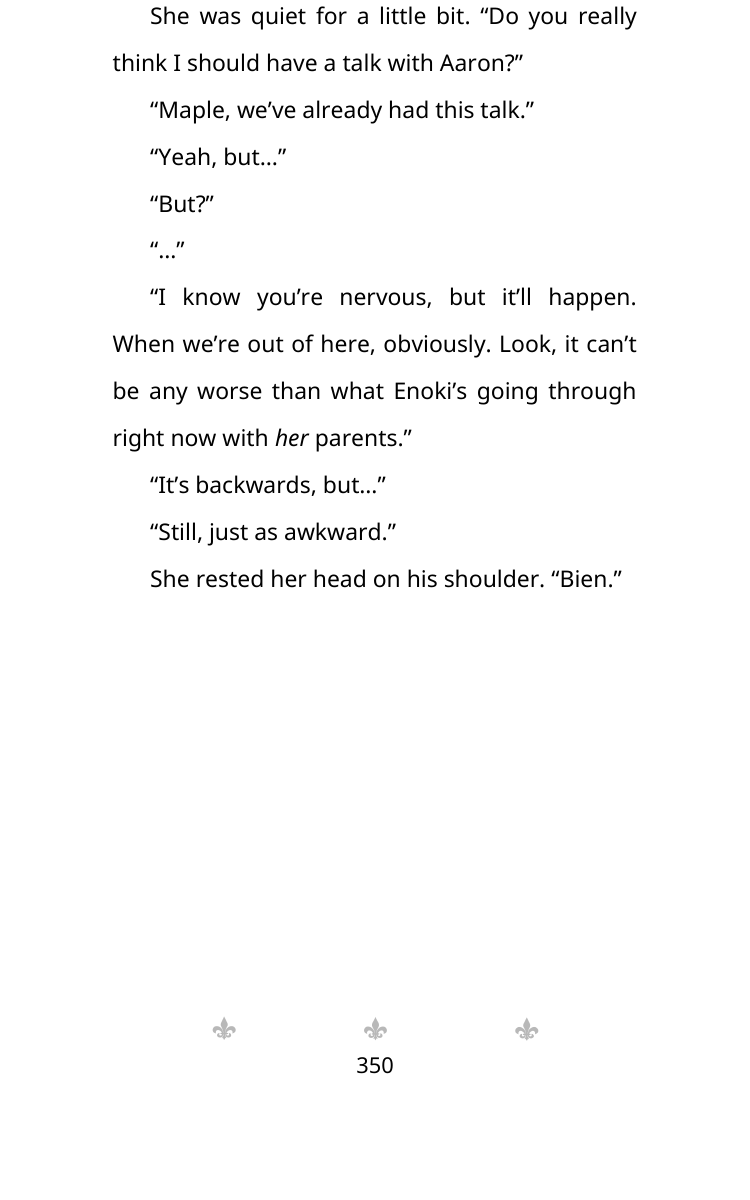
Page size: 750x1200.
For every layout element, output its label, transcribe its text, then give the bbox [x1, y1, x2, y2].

text She was quiet for a little bit. “Do you really think I should have a talk with Aaron?” [112, 0, 637, 78]
text “I know you’re nervous, but it’ll happen. When we’re out of here, obviously. Look, it can’t be any worse than what Enoki’s going through right now with her parents.” [112, 281, 637, 453]
text “Maple, we’ve already had this talk.” [112, 94, 637, 125]
text “But?” [112, 187, 637, 219]
text “It’s backwards, but…” [112, 469, 637, 500]
text “Yeah, but…” [112, 141, 637, 172]
text “…” [112, 234, 637, 266]
text She rested her head on his shoulder. “Bien.” [112, 562, 637, 594]
text “Still, just as awkward.” [112, 516, 637, 547]
